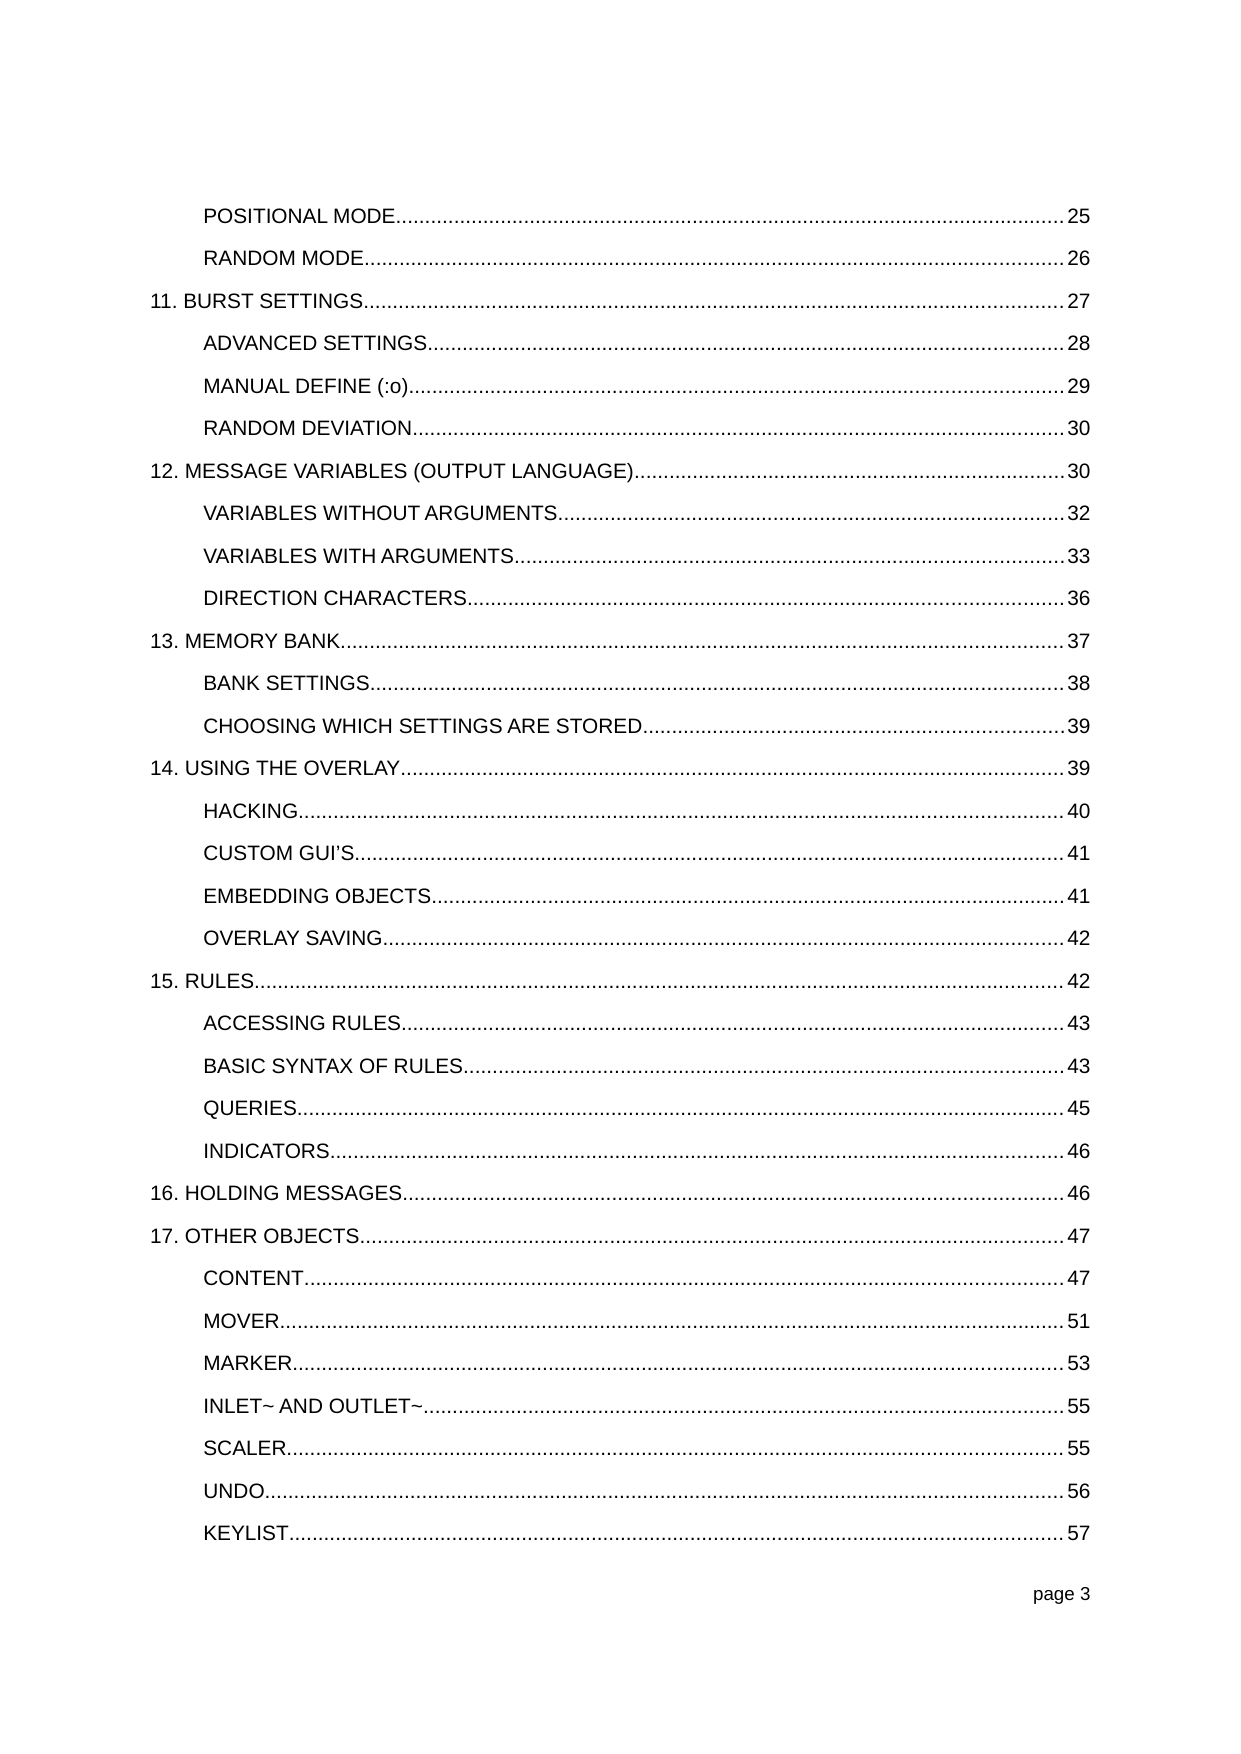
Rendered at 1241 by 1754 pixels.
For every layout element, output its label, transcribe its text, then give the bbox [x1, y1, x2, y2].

text 15. RULES 42 [150, 968, 1090, 992]
text DIRECTION CHARACTERS 36 [150, 586, 1090, 610]
text QUERIES 45 [150, 1096, 1090, 1120]
text INLET~ AND OUTLET~ 55 [150, 1393, 1090, 1417]
text CUSTOM GUI’S 41 [150, 841, 1090, 865]
text MARKER 53 [150, 1351, 1090, 1375]
text SCALER 55 [150, 1436, 1090, 1460]
text 16. HOLDING MESSAGES 46 [150, 1181, 1090, 1205]
text 13. MEMORY BANK 37 [150, 628, 1090, 652]
text VARIABLES WITHOUT ARGUMENTS 32 [150, 501, 1090, 525]
text OVERLAY SAVING 42 [150, 926, 1090, 950]
text RANDOM DEVIATION 30 [150, 416, 1090, 440]
text CHOOSING WHICH SETTINGS ARE STORED 39 [150, 713, 1090, 737]
text 17. OTHER OBJECTS 47 [150, 1223, 1090, 1247]
text BASIC SYNTAX OF RULES 43 [150, 1053, 1090, 1077]
text RANDOM MODE 26 [150, 246, 1090, 270]
text KEYLIST 57 [150, 1521, 1090, 1545]
text VARIABLES WITH ARGUMENTS 33 [150, 543, 1090, 567]
text ACCESSING RULES 43 [150, 1011, 1090, 1035]
text 11. BURST SETTINGS 27 [150, 288, 1090, 312]
text HACKING 40 [150, 798, 1090, 822]
text 12. MESSAGE VARIABLES (OUTPUT LANGUAGE) 30 [150, 458, 1090, 482]
text POSITIONAL MODE 25 [150, 203, 1090, 227]
text EMBEDDING OBJECTS 41 [150, 883, 1090, 907]
text INDICATORS 46 [150, 1138, 1090, 1162]
text UNDO 56 [150, 1478, 1090, 1502]
text ADVANCED SETTINGS 28 [150, 331, 1090, 355]
text MANUAL DEFINE (:o) 29 [150, 373, 1090, 397]
text BANK SETTINGS 38 [150, 671, 1090, 695]
text 14. USING THE OVERLAY 39 [150, 756, 1090, 780]
text MOVER 51 [150, 1308, 1090, 1332]
text CONTENT 47 [150, 1266, 1090, 1290]
